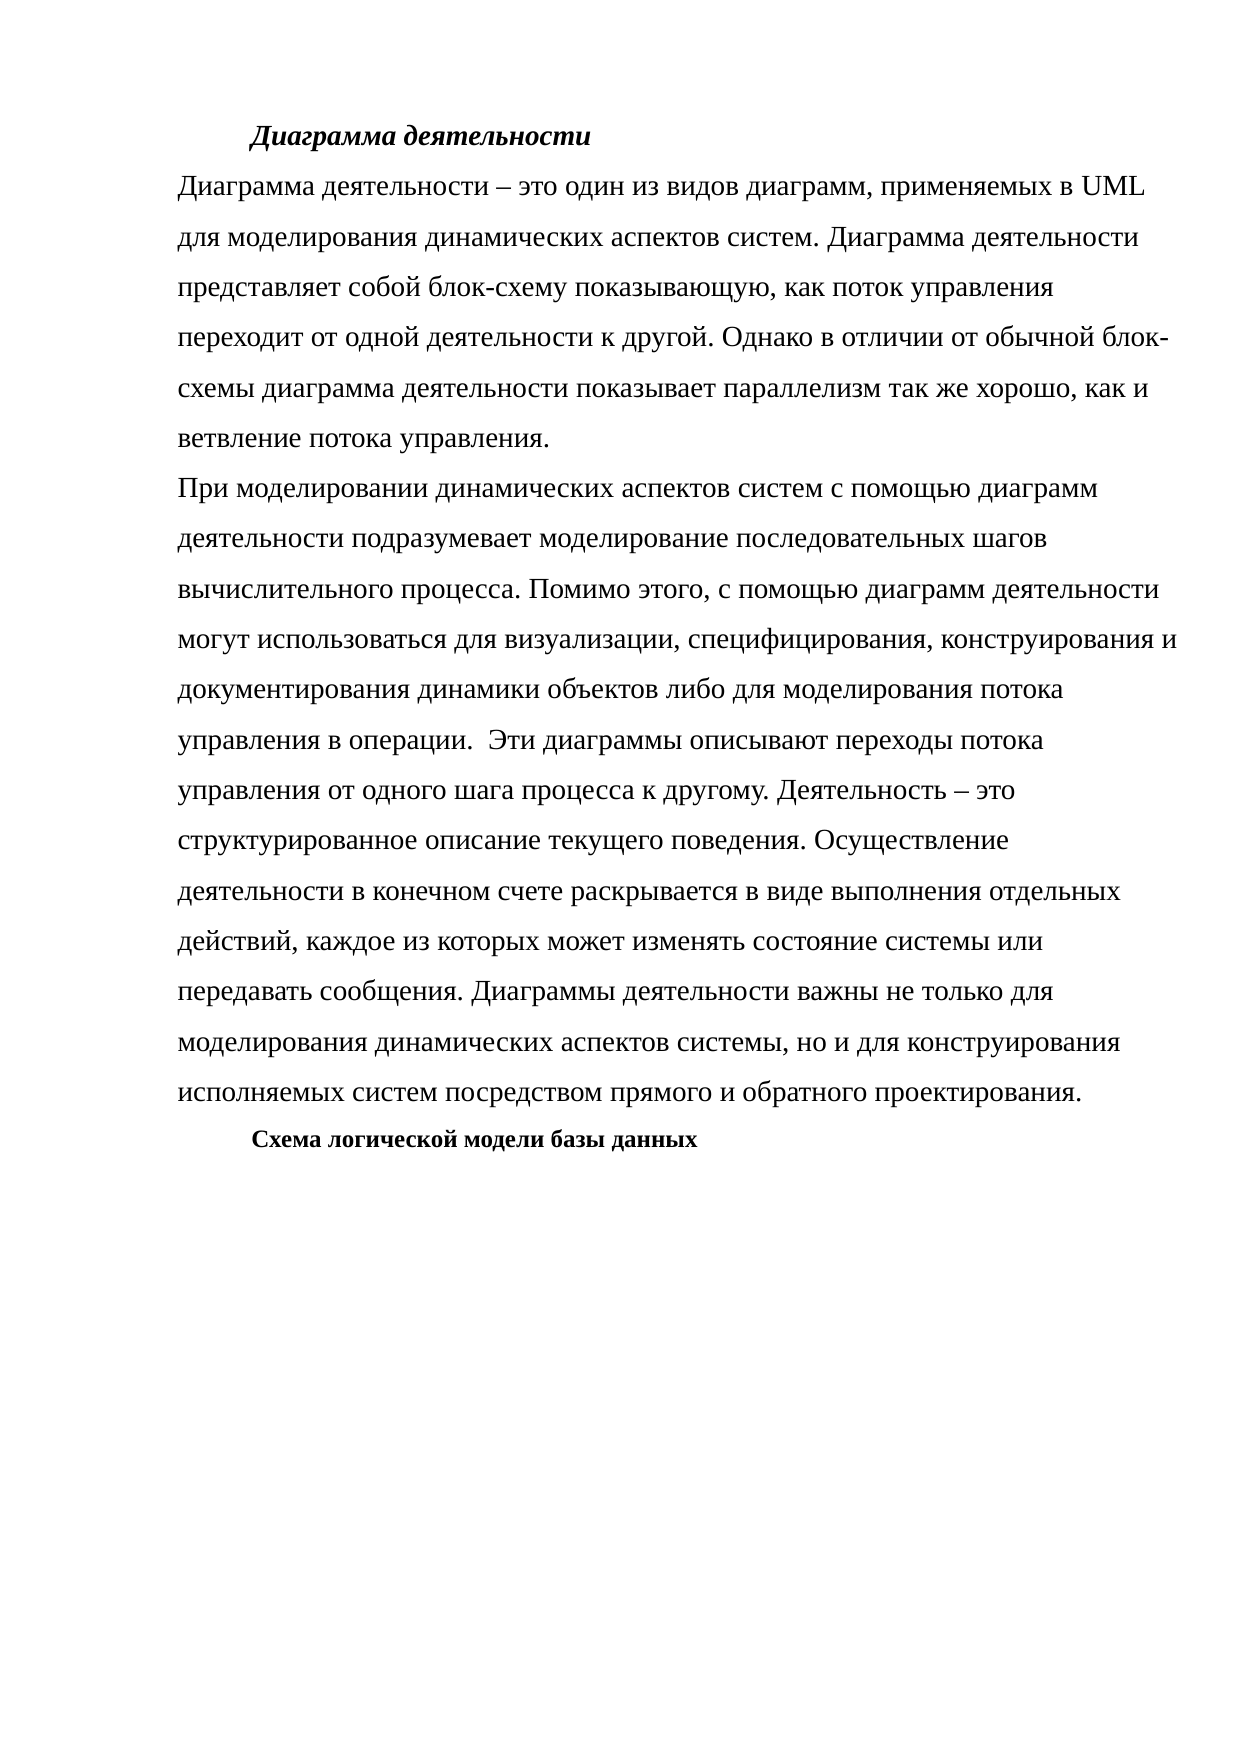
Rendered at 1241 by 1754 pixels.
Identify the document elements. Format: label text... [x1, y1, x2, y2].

text исполняемых систем посредством прямого и обратного проектирования. [177, 1074, 1181, 1108]
subtitle Диаграмма деятельности [251, 118, 1181, 152]
text Схема логической модели базы данных [177, 1124, 1181, 1153]
text При моделировании динамических аспектов систем с помощью диаграмм деятельности подразумевает моделирование последовательных шагов вычислительного процесса. Помимо этого, с помощью диаграмм деятельности могут использоваться для визуализации, специфицирования, конструирования и документирования динамики объектов либо для моделирования потока управления в операции. Эти диаграммы описывают переходы потока управления от одного шага процесса к другому. Деятельность – это структурированное описание текущего поведения. Осуществление деятельности в конечном счете раскрывается в виде выполнения отдельных действий, каждое из которых может изменять состояние системы или передавать сообщения. Диаграммы деятельности важны не только для моделирования динамических аспектов системы, но и для конструирования [177, 470, 1181, 1057]
text Диаграмма деятельности – это один из видов диаграмм, применяемых в UML для моделирования динамических аспектов систем. Диаграмма деятельности представляет собой блок-схему показывающую, как поток управления переходит от одной деятельности к другой. Однако в отличии от обычной блок-схемы диаграмма деятельности показывает параллелизм так же хорошо, как и ветвление потока управления. [177, 168, 1181, 453]
